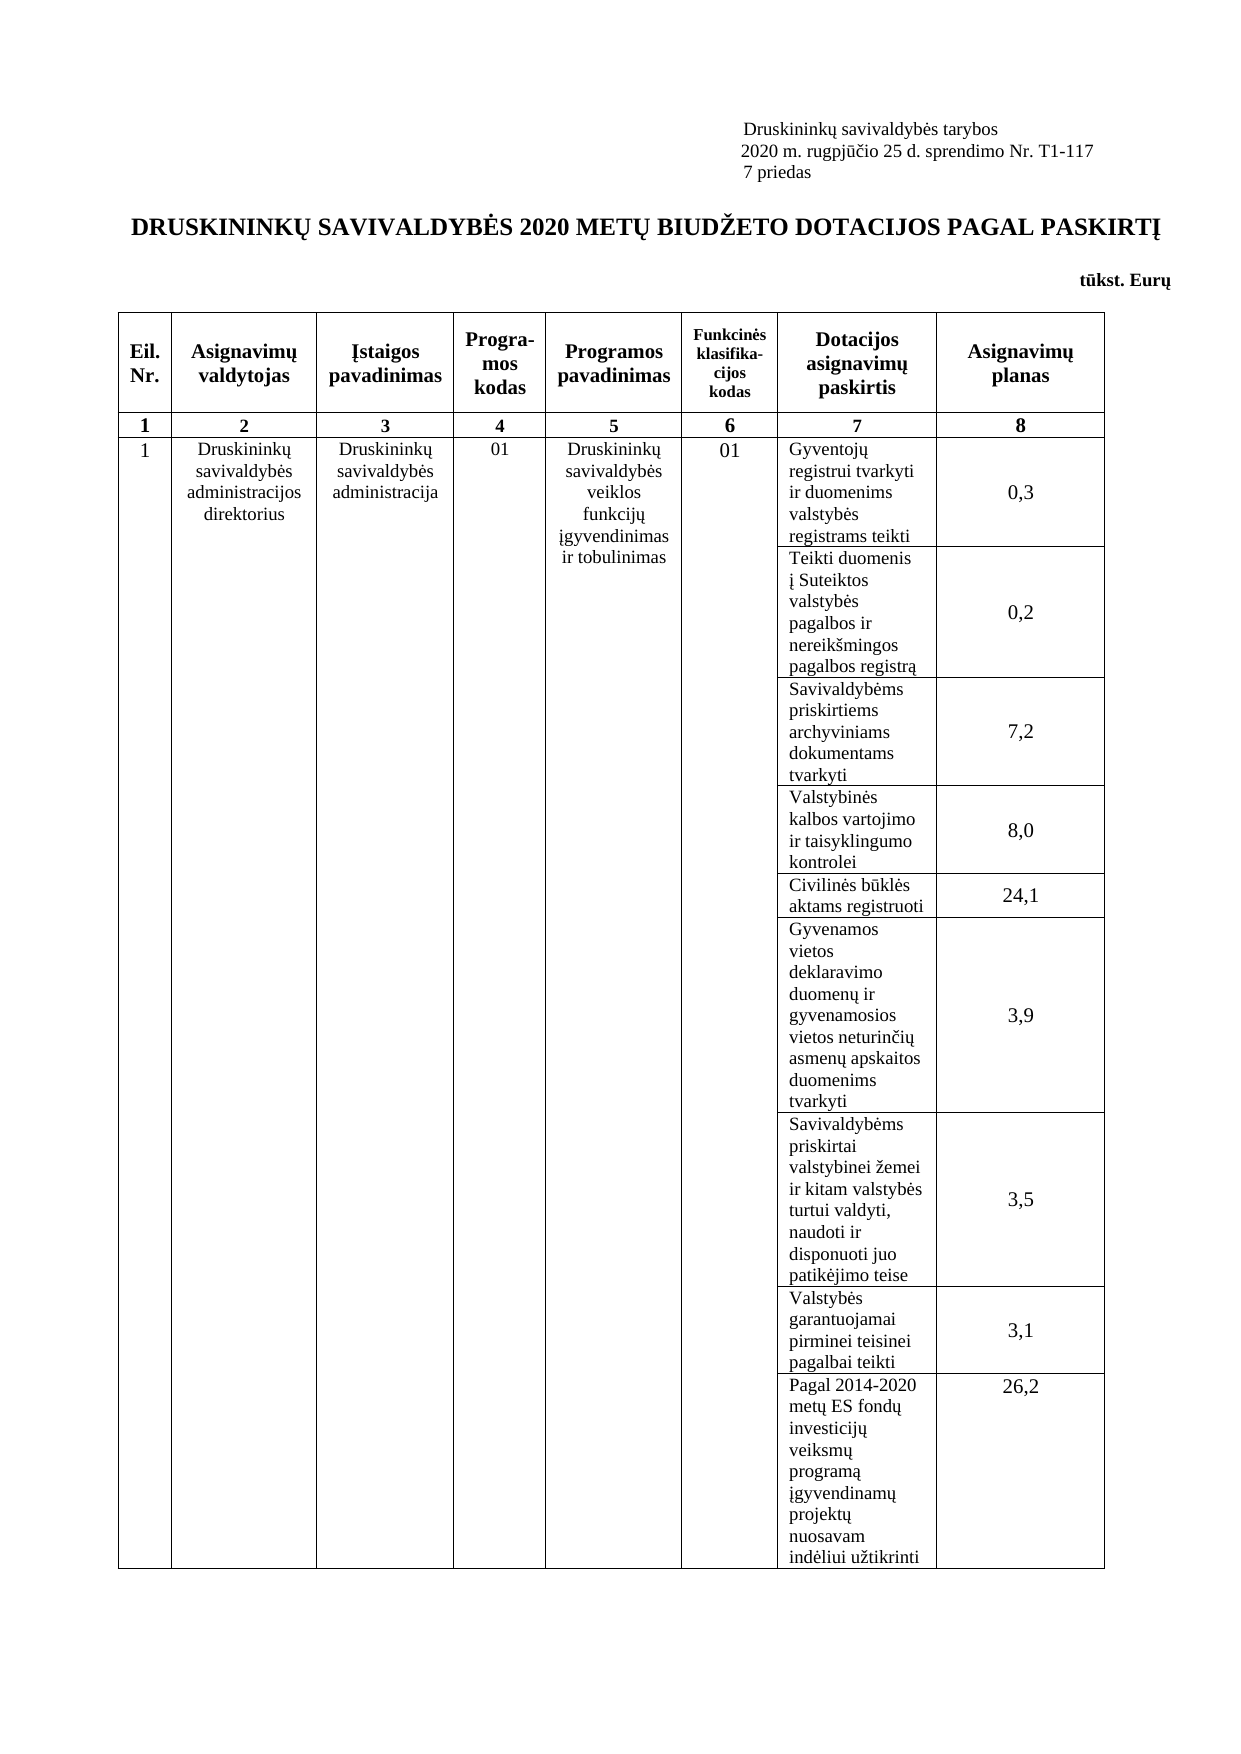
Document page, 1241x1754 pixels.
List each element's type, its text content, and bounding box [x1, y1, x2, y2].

table_cell 0,2 [937, 547, 1104, 677]
table_cell Druskininkų savivaldybės veiklos funkcijų įgyvendinimas ir tobulinimas [546, 438, 681, 1568]
table_cell [1105, 873, 1128, 917]
table_cell [1105, 677, 1128, 785]
table_cell 01 [454, 438, 545, 1568]
table_cell 7 [778, 413, 936, 437]
table_cell Pagal 2014-2020 metų ES fondų investicijų veiksmų programą įgyvendinamų projektų nuosavam indėliui užtikrinti [778, 1374, 936, 1568]
table_cell [1105, 437, 1128, 546]
table_cell Gyventojų registrui tvarkyti ir duomenims valstybės registrams teikti [778, 438, 936, 546]
table_header Programos pavadinimas [546, 313, 681, 412]
table_cell Valstybės garantuojamai pirminei teisinei pagalbai teikti [778, 1287, 936, 1373]
text tūkst. Eurų [118, 269, 1171, 291]
table_cell 1 [119, 413, 171, 437]
table_cell 3,1 [937, 1287, 1104, 1373]
table_header Progra-mos kodas [454, 313, 545, 412]
table_cell [1105, 412, 1128, 437]
table_cell Druskininkų savivaldybės administracijos direktorius [172, 438, 316, 1568]
text 2020 m. rugpjūčio 25 d. sprendimo Nr. T1-117 [268, 140, 1181, 161]
text Druskininkų savivaldybės tarybos [193, 118, 1176, 140]
text 7 priedas [193, 161, 1181, 183]
table_cell Savivaldybėms priskirtiems archyviniams dokumentams tvarkyti [778, 678, 936, 785]
table_cell 8 [937, 413, 1104, 437]
table_cell Gyvenamos vietos deklaravimo duomenų ir gyvenamosios vietos neturinčių asmenų apskaitos duomenims tvarkyti [778, 918, 936, 1112]
table_header Dotacijos asignavimų paskirtis [778, 313, 936, 412]
table_cell 5 [546, 413, 681, 437]
table_header Funkcinės klasifika-cijos kodas [682, 313, 777, 412]
table_cell 4 [454, 413, 545, 437]
table_cell Druskininkų savivaldybės administracija [317, 438, 453, 1568]
table_cell 0,3 [937, 438, 1104, 546]
table_cell [1105, 1373, 1128, 1568]
table_cell 24,1 [937, 874, 1104, 917]
table_cell 26,2 [937, 1374, 1104, 1568]
table_cell [1105, 1286, 1128, 1373]
table_header Įstaigos pavadinimas [317, 313, 453, 412]
table_header Asignavimų planas [937, 313, 1104, 412]
table_cell [1105, 917, 1128, 1112]
table_cell 6 [682, 413, 777, 437]
table_cell [1105, 546, 1128, 677]
table_cell 1 [119, 438, 171, 1568]
table_cell 3 [317, 413, 453, 437]
table_header Eil. Nr. [119, 313, 171, 412]
table_cell 8,0 [937, 786, 1104, 873]
table_cell 3,5 [937, 1113, 1104, 1286]
table_header Asignavimų valdytojas [172, 313, 316, 412]
table_cell Savivaldybėms priskirtai valstybinei žemei ir kitam valstybės turtui valdyti, naudoti ir disponuoti juo patikėjimo teise [778, 1113, 936, 1286]
table_cell Teikti duomenis į Suteiktos valstybės pagalbos ir nereikšmingos pagalbos registrą [778, 547, 936, 677]
table_cell [1105, 785, 1128, 873]
table_cell Civilinės būklės aktams registruoti [778, 874, 936, 917]
table_cell 2 [172, 413, 316, 437]
table_header [1105, 312, 1128, 412]
table_cell 01 [682, 438, 777, 1568]
table_cell Valstybinės kalbos vartojimo ir taisyklingumo kontrolei [778, 786, 936, 873]
text DRUSKININKŲ SAVIVALDYBĖS 2020 METŲ BIUDŽETO DOTACIJOS PAGAL PASKIRTĮ [118, 212, 1181, 240]
table_cell 3,9 [937, 918, 1104, 1112]
table_cell 7,2 [937, 678, 1104, 785]
table_cell [1105, 1112, 1128, 1286]
